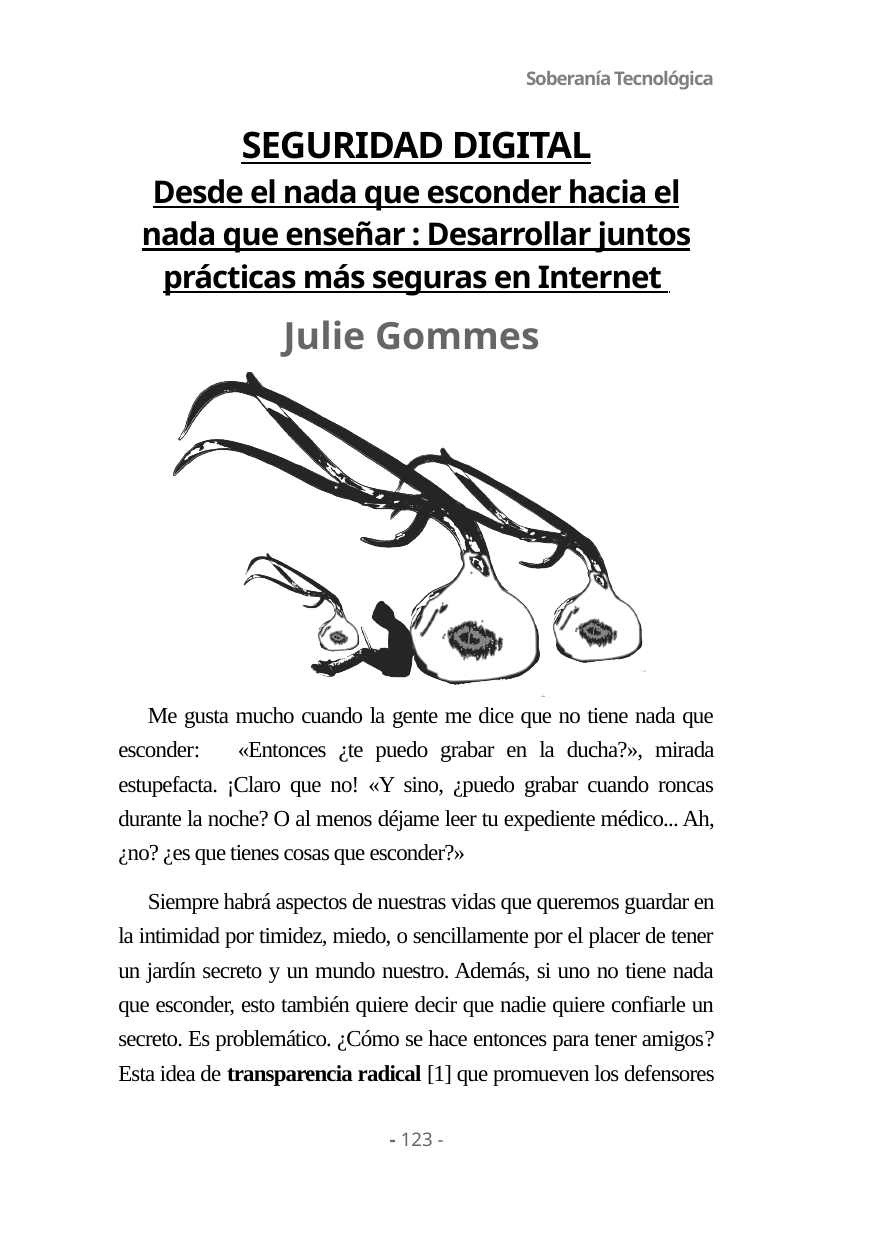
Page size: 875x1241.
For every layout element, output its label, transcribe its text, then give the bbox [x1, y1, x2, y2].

subtitle Julie Gommes [118, 309, 714, 360]
text Me gusta mucho cuando la gente me dice que no tiene nada que esconder: «Entonces ¿te puedo grabar en la ducha?», mirada estupefacta. ¡Claro que no! «Y sino, ¿puedo grabar cuando roncas durante la noche? O al menos déjame leer tu expediente médico... Ah, ¿no? ¿es que tienes cosas que esconder?» [118, 372, 714, 867]
subtitle Seguridad Digital Desde el nada que esconder hacia el nada que enseñar : Desarrollar juntos prácticas más seguras en Internet [118, 120, 714, 297]
text Siempre habrá aspectos de nuestras vidas que queremos guardar en la intimidad por timidez, miedo, o sencillamente por el placer de tener un jardín secreto y un mundo nuestro. Además, si uno no tiene nada que esconder, esto también quiere decir que nadie quiere confiarle un secreto. Es problemático. ¿Cómo se hace entonces para tener amigos? Esta idea de transparencia radical [1] que promueven los defensores [118, 882, 714, 1088]
